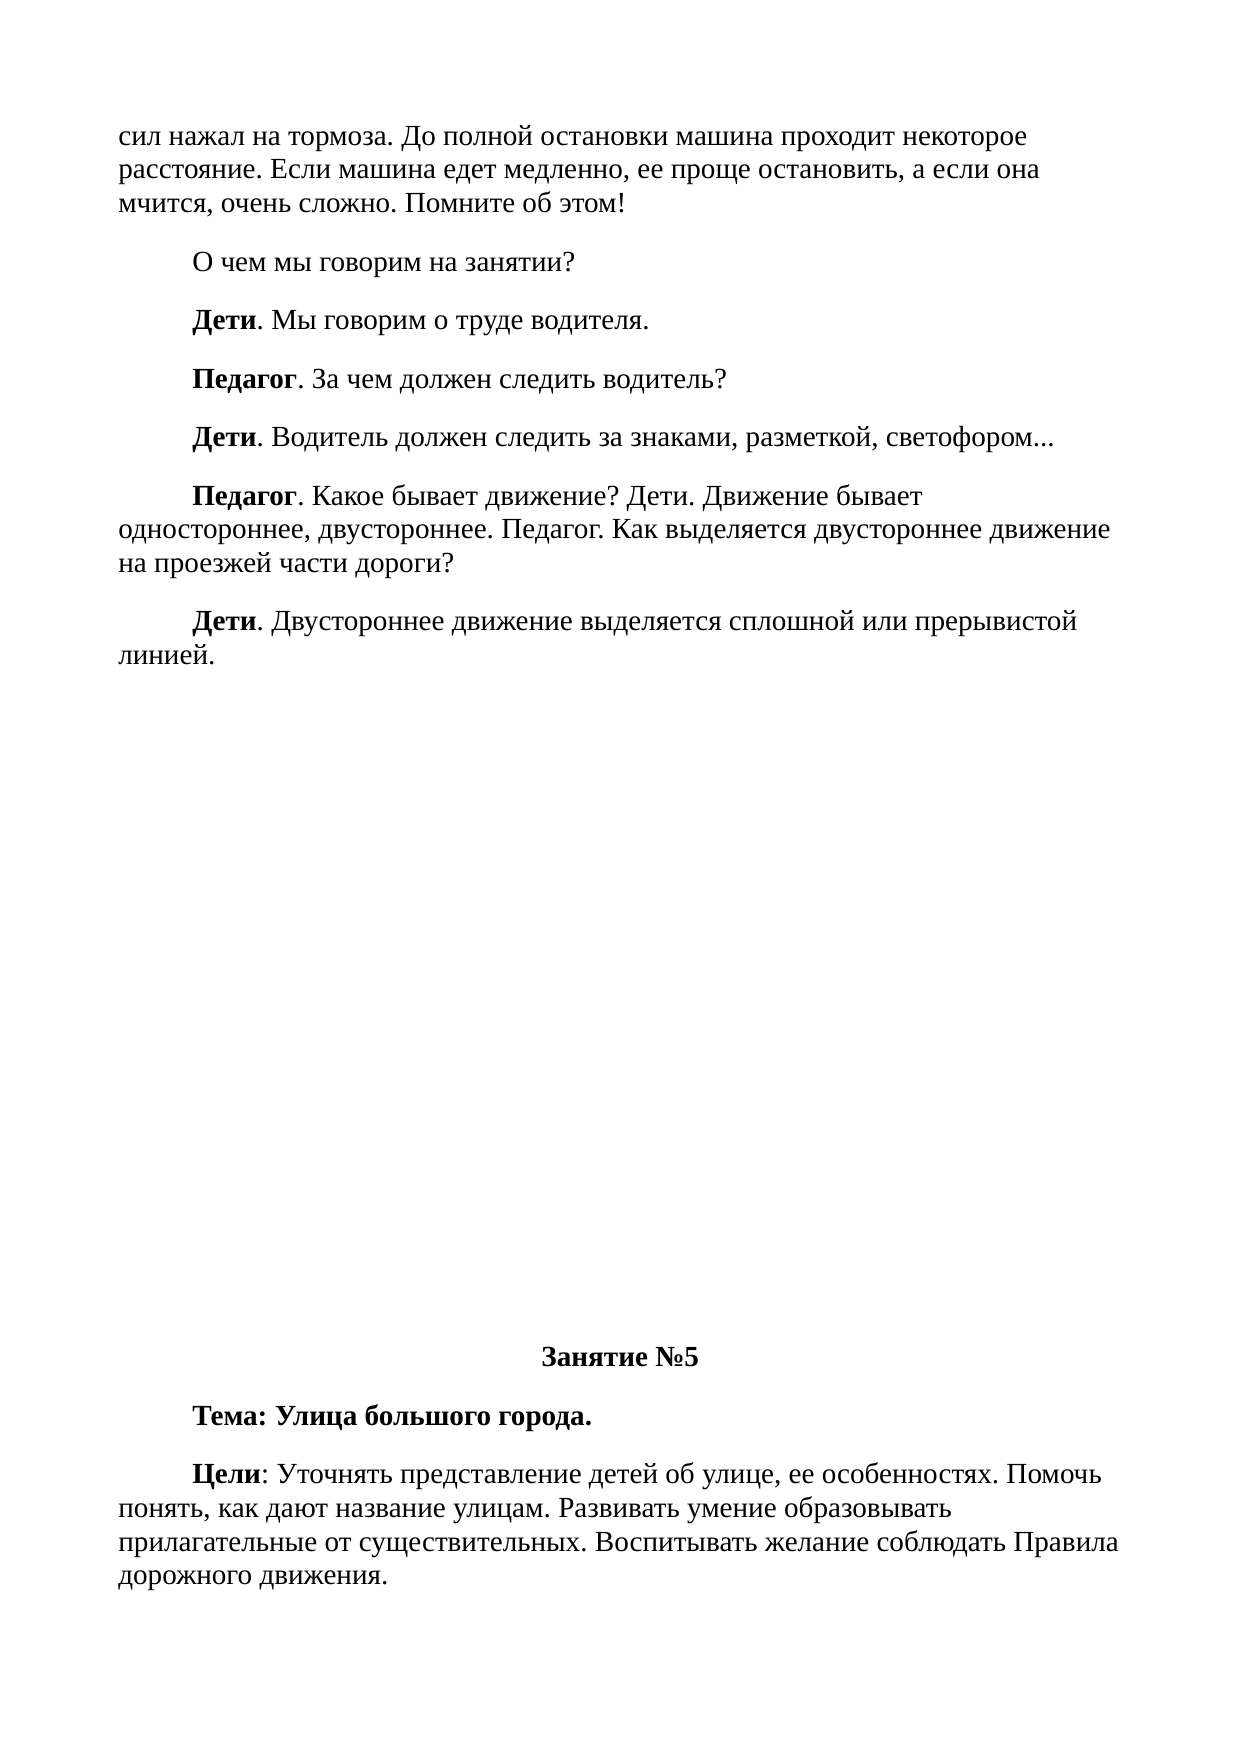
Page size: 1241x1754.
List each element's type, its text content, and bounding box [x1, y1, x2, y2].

text Педагог. Какое бывает движение? Дети. Движение бывает одностороннее, двустороннее. Педагог. Как выделяется двустороннее движение на проезжей части дороги? [118, 478, 1122, 578]
text Дети. Водитель должен следить за знаками, разметкой, светофором... [118, 419, 1122, 453]
text Дети. Мы говорим о труде водителя. [118, 302, 1122, 336]
text Цели: Уточнять представление детей об улице, ее особенностях. Помочь понять, как дают название улицам. Развивать умение образовывать прилагательные от существительных. Воспитывать желание соблюдать Правила дорожного движения. [118, 1457, 1122, 1591]
text Занятие №5 [118, 1339, 1122, 1373]
text Дети. Двустороннее движение выделяется сплошной или прерывистой линией. [118, 603, 1122, 671]
text сил нажал на тормоза. До полной остановки машина проходит некоторое расстояние. Если машина едет медленно, ее проще остановить, а если она мчится, очень сложно. Помните об этом! [118, 118, 1122, 219]
text О чем мы говорим на занятии? [118, 244, 1122, 277]
text Тема: Улица большого города. [118, 1398, 1122, 1432]
text Педагог. За чем должен следить водитель? [118, 361, 1122, 394]
